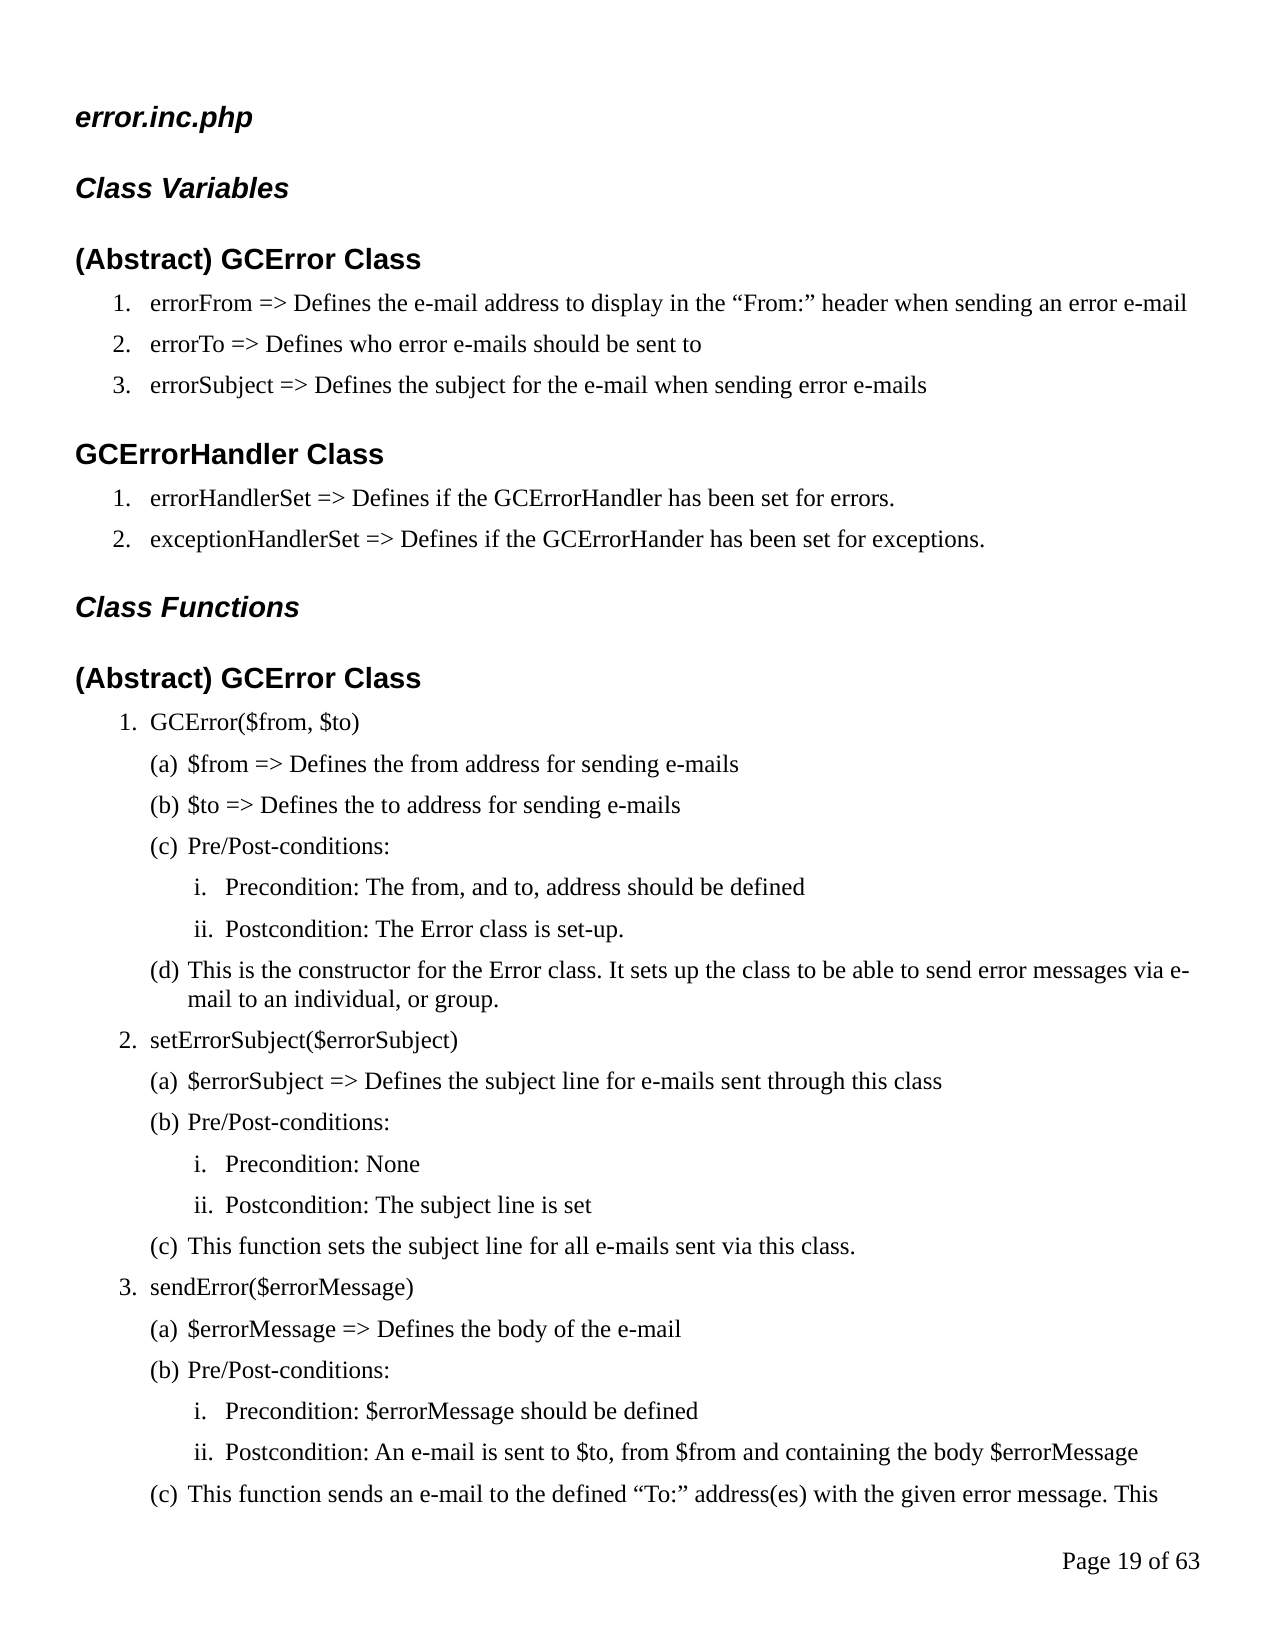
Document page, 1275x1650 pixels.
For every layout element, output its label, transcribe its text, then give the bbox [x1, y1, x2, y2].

list setErrorSubject($errorSubject) [112, 1025, 1200, 1054]
subtitle (Abstract) GCError Class [75, 242, 1200, 276]
list Pre/Post-conditions: [150, 1107, 1200, 1136]
list Pre/Post-conditions: [150, 1355, 1200, 1384]
list Postcondition: An e-mail is sent to $to, from $from and containing the body $errorMessage [187, 1437, 1200, 1466]
list $errorSubject => Defines the subject line for e-mails sent through this class [150, 1066, 1200, 1095]
list $errorMessage => Defines the body of the e-mail [150, 1314, 1200, 1342]
list errorTo => Defines who error e-mails should be sent to [112, 329, 1200, 358]
subtitle Class Variables [75, 171, 1200, 204]
list exceptionHandlerSet => Defines if the GCErrorHander has been set for exceptions. [112, 524, 1200, 553]
list errorHandlerSet => Defines if the GCErrorHandler has been set for errors. [112, 483, 1200, 512]
list Postcondition: The Error class is set-up. [187, 914, 1200, 942]
list Precondition: The from, and to, address should be defined [187, 872, 1200, 901]
subtitle (Abstract) GCError Class [75, 661, 1200, 695]
subtitle error.inc.php [75, 100, 1200, 133]
subtitle Class Functions [75, 590, 1200, 624]
list This function sets the subject line for all e-mails sent via this class. [150, 1231, 1200, 1260]
list errorSubject => Defines the subject for the e-mail when sending error e-mails [112, 371, 1200, 399]
list errorFrom => Defines the e-mail address to display in the “From:” header when sending an error e-mail [112, 288, 1200, 317]
list $to => Defines the to address for sending e-mails [150, 790, 1200, 819]
list This is the constructor for the Error class. It sets up the class to be able to send error messages via e-mail to an individual, or group. [150, 955, 1200, 1012]
subtitle GCErrorHandler Class [75, 437, 1200, 470]
list GCError($from, $to) [112, 707, 1200, 736]
list Precondition: $errorMessage should be defined [187, 1396, 1200, 1425]
list Postcondition: The subject line is set [187, 1190, 1200, 1219]
list sendError($errorMessage) [112, 1272, 1200, 1301]
list Precondition: None [187, 1149, 1200, 1177]
list This function sends an e-mail to the defined “To:” address(es) with the given error message. This [150, 1479, 1200, 1507]
list Pre/Post-conditions: [150, 831, 1200, 860]
list $from => Defines the from address for sending e-mails [150, 749, 1200, 777]
